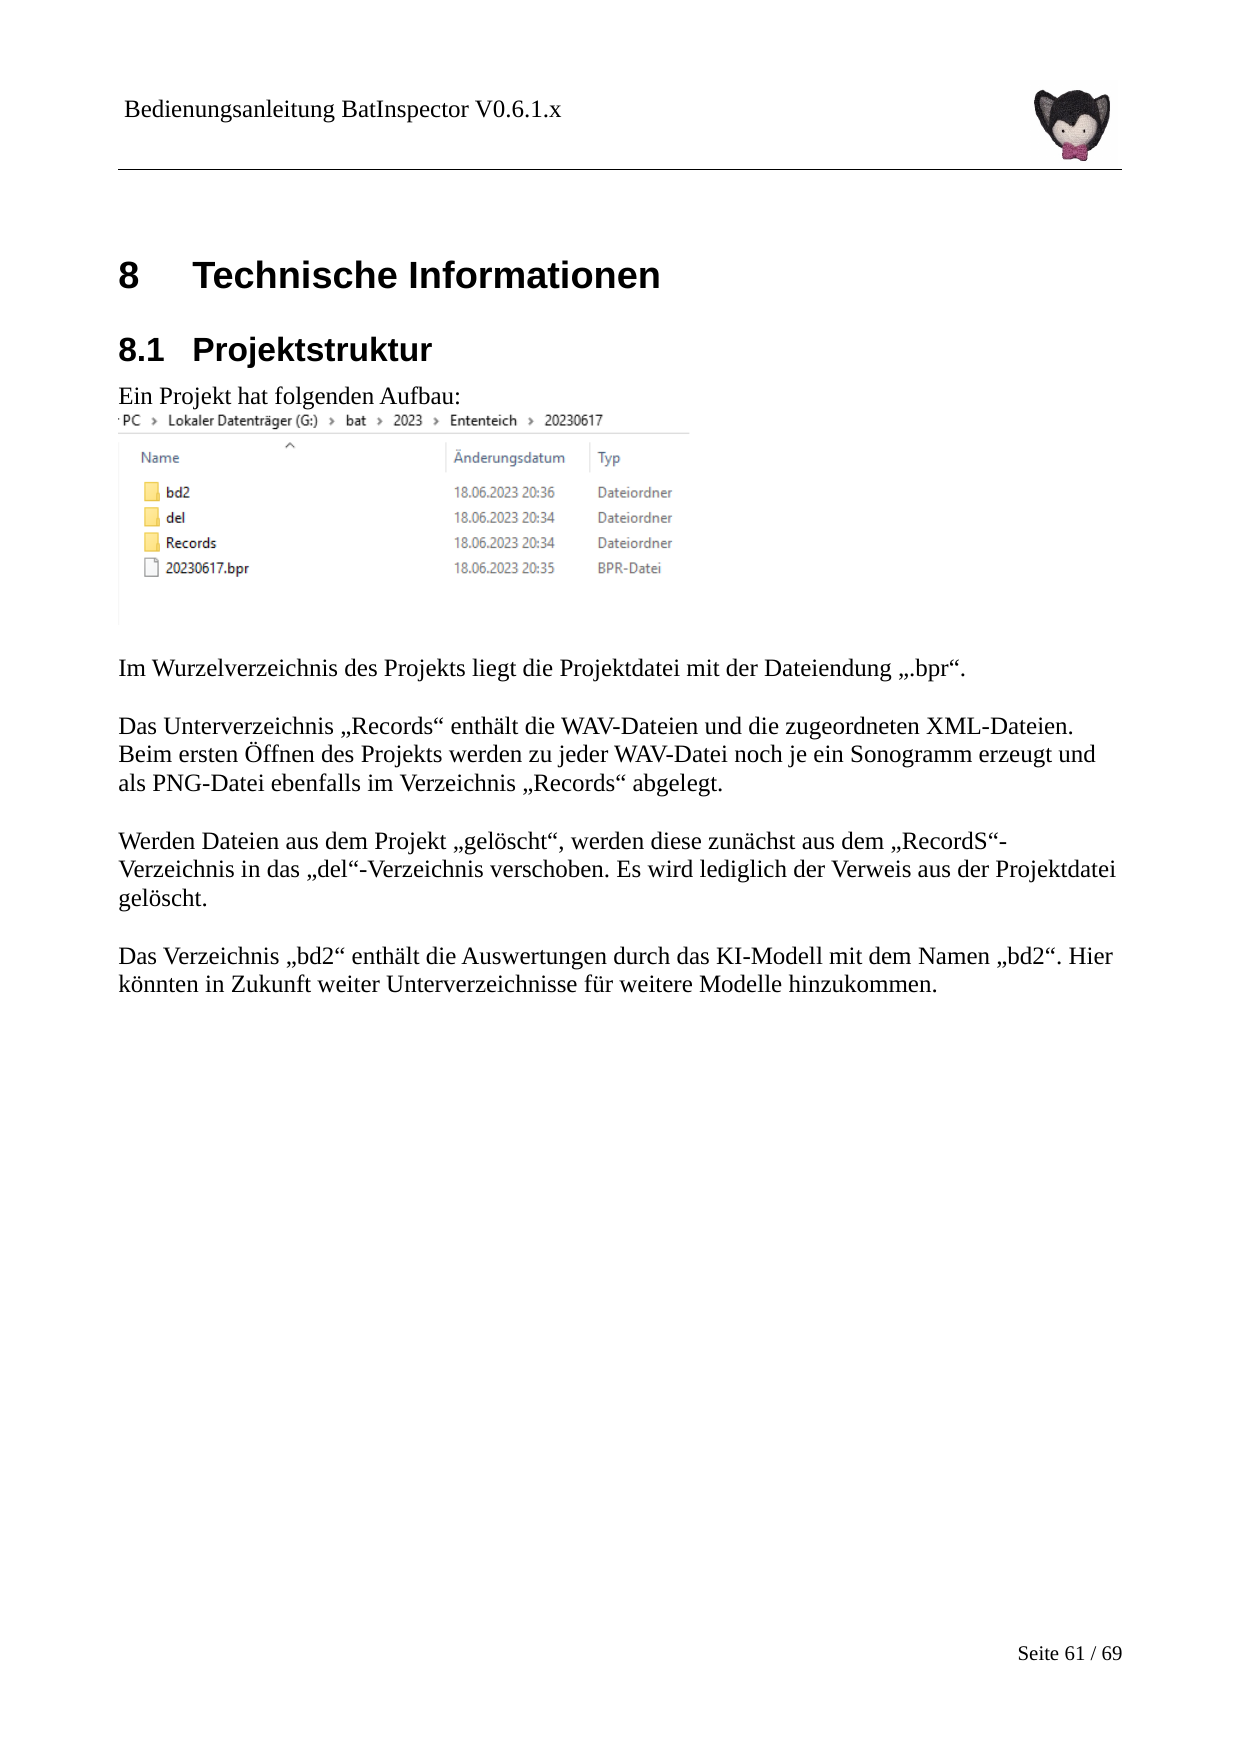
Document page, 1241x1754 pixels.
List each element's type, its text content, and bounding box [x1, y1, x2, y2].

picture [1030, 80, 1119, 169]
text Werden Dateien aus dem Projekt „gelöscht“, werden diese zunächst aus dem „RecordS“-Verzeichnis in das „del“-Verzeichnis verschoben. Es wird lediglich der Verweis aus der Projektdatei gelöscht. [118, 826, 1122, 912]
text Das Unterverzeichnis „Records“ enthält die WAV-Dateien und die zugeordneten XML-Dateien. Beim ersten Öffnen des Projekts werden zu jeder WAV-Datei noch je ein Sonogramm erzeugt und als PNG-Datei ebenfalls im Verzeichnis „Records“ abgelegt. [118, 711, 1122, 797]
subtitle Projektstruktur [118, 330, 1122, 369]
text Das Verzeichnis „bd2“ enthält die Auswertungen durch das KI-Modell mit dem Namen „bd2“. Hier könnten in Zukunft weiter Unterverzeichnisse für weitere Modelle hinzukommen. [118, 941, 1122, 998]
subtitle Technische Informationen [118, 253, 1122, 297]
picture [118, 410, 690, 625]
text Im Wurzelverzeichnis des Projekts liegt die Projektdatei mit der Dateiendung „.bpr“. [118, 653, 1122, 682]
text Ein Projekt hat folgenden Aufbau: [118, 381, 1122, 410]
